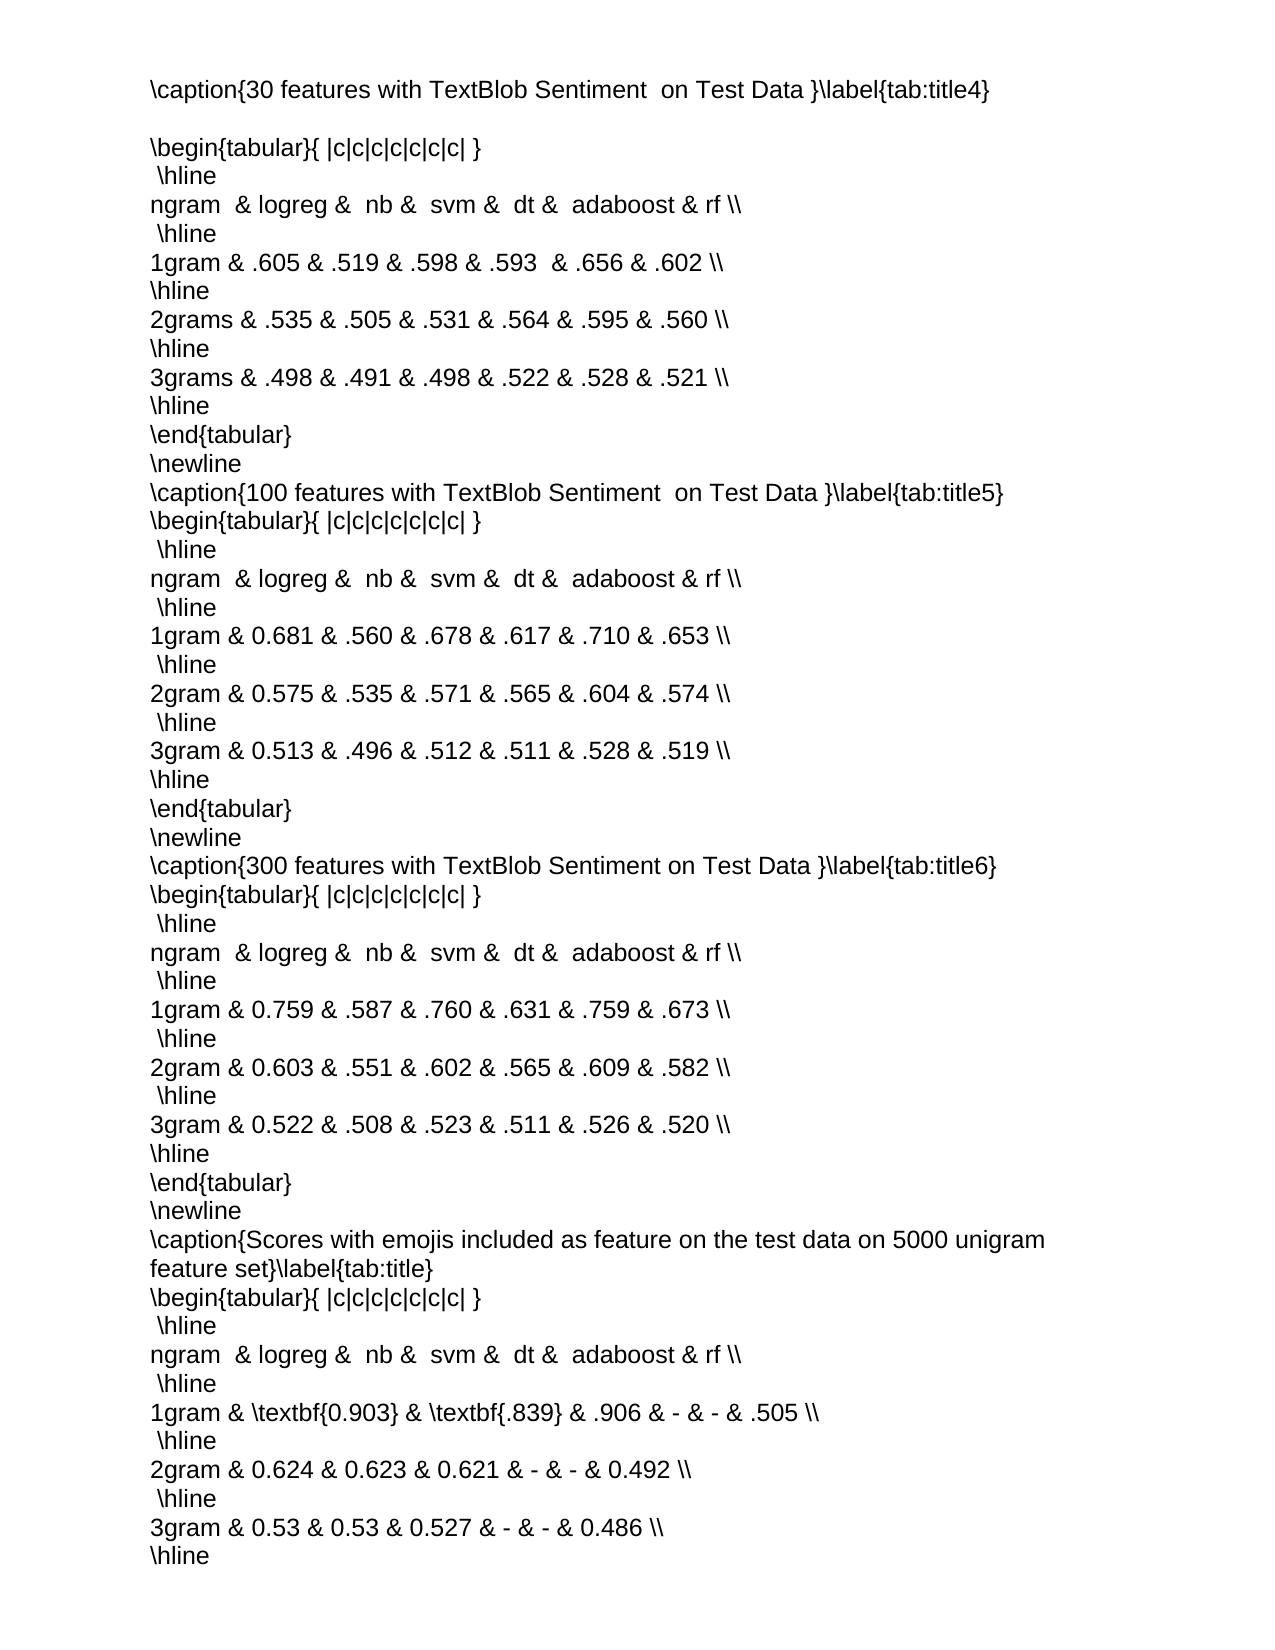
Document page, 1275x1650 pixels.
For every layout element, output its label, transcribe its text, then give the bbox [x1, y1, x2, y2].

text \hline [150, 592, 1125, 621]
text 2gram & 0.603 & .551 & .602 & .565 & .609 & .582 \\ [150, 1052, 1125, 1081]
text \caption{300 features with TextBlob Sentiment on Test Data }\label{tab:title6} [150, 851, 1125, 880]
text \newline [150, 822, 1125, 851]
text \hline [150, 909, 1125, 937]
text \hline [150, 1024, 1125, 1052]
text 3gram & 0.513 & .496 & .512 & .511 & .528 & .519 \\ [150, 736, 1125, 765]
text \hline [150, 391, 1125, 420]
text \newline [150, 1196, 1125, 1225]
text \hline [150, 1484, 1125, 1512]
text 3gram & 0.53 & 0.53 & 0.527 & - & - & 0.486 \\ [150, 1512, 1125, 1541]
text ngram & logreg & nb & svm & dt & adaboost & rf \\ [150, 564, 1125, 592]
text \hline [150, 707, 1125, 736]
text \hline [150, 650, 1125, 679]
text \hline [150, 765, 1125, 794]
text \begin{tabular}{ |c|c|c|c|c|c|c| } [150, 880, 1125, 909]
text 1gram & 0.681 & .560 & .678 & .617 & .710 & .653 \\ [150, 621, 1125, 650]
text 2grams & .535 & .505 & .531 & .564 & .595 & .560 \\ [150, 305, 1125, 334]
text \hline [150, 535, 1125, 564]
text \hline [150, 966, 1125, 995]
text \hline [150, 161, 1125, 190]
text 1gram & 0.759 & .587 & .760 & .631 & .759 & .673 \\ [150, 995, 1125, 1024]
text \hline [150, 219, 1125, 247]
text \begin{tabular}{ |c|c|c|c|c|c|c| } [150, 1282, 1125, 1311]
text \hline [150, 334, 1125, 362]
text \caption{30 features with TextBlob Sentiment on Test Data }\label{tab:title4} [150, 75, 1125, 104]
text 2gram & 0.575 & .535 & .571 & .565 & .604 & .574 \\ [150, 679, 1125, 707]
text \newline [150, 449, 1125, 477]
text \hline [150, 1311, 1125, 1340]
text 3gram & 0.522 & .508 & .523 & .511 & .526 & .520 \\ [150, 1110, 1125, 1139]
text \caption{Scores with emojis included as feature on the test data on 5000 unigram feature set}\label{tab:title} [150, 1225, 1125, 1282]
text \end{tabular} [150, 794, 1125, 822]
text 2gram & 0.624 & 0.623 & 0.621 & - & - & 0.492 \\ [150, 1455, 1125, 1484]
text ngram & logreg & nb & svm & dt & adaboost & rf \\ [150, 190, 1125, 219]
text \hline [150, 1081, 1125, 1110]
text \end{tabular} [150, 1167, 1125, 1196]
text \hline [150, 1541, 1125, 1570]
text \caption{100 features with TextBlob Sentiment on Test Data }\label{tab:title5} [150, 477, 1125, 506]
text \end{tabular} [150, 420, 1125, 449]
text 1gram & \textbf{0.903} & \textbf{.839} & .906 & - & - & .505 \\ [150, 1397, 1125, 1426]
text 3grams & .498 & .491 & .498 & .522 & .528 & .521 \\ [150, 362, 1125, 391]
text \begin{tabular}{ |c|c|c|c|c|c|c| } [150, 132, 1125, 161]
text \hline [150, 1139, 1125, 1167]
text ngram & logreg & nb & svm & dt & adaboost & rf \\ [150, 1340, 1125, 1369]
text \hline [150, 1369, 1125, 1397]
text \hline [150, 276, 1125, 305]
text 1gram & .605 & .519 & .598 & .593 & .656 & .602 \\ [150, 247, 1125, 276]
text \begin{tabular}{ |c|c|c|c|c|c|c| } [150, 506, 1125, 535]
text ngram & logreg & nb & svm & dt & adaboost & rf \\ [150, 937, 1125, 966]
text \hline [150, 1426, 1125, 1455]
